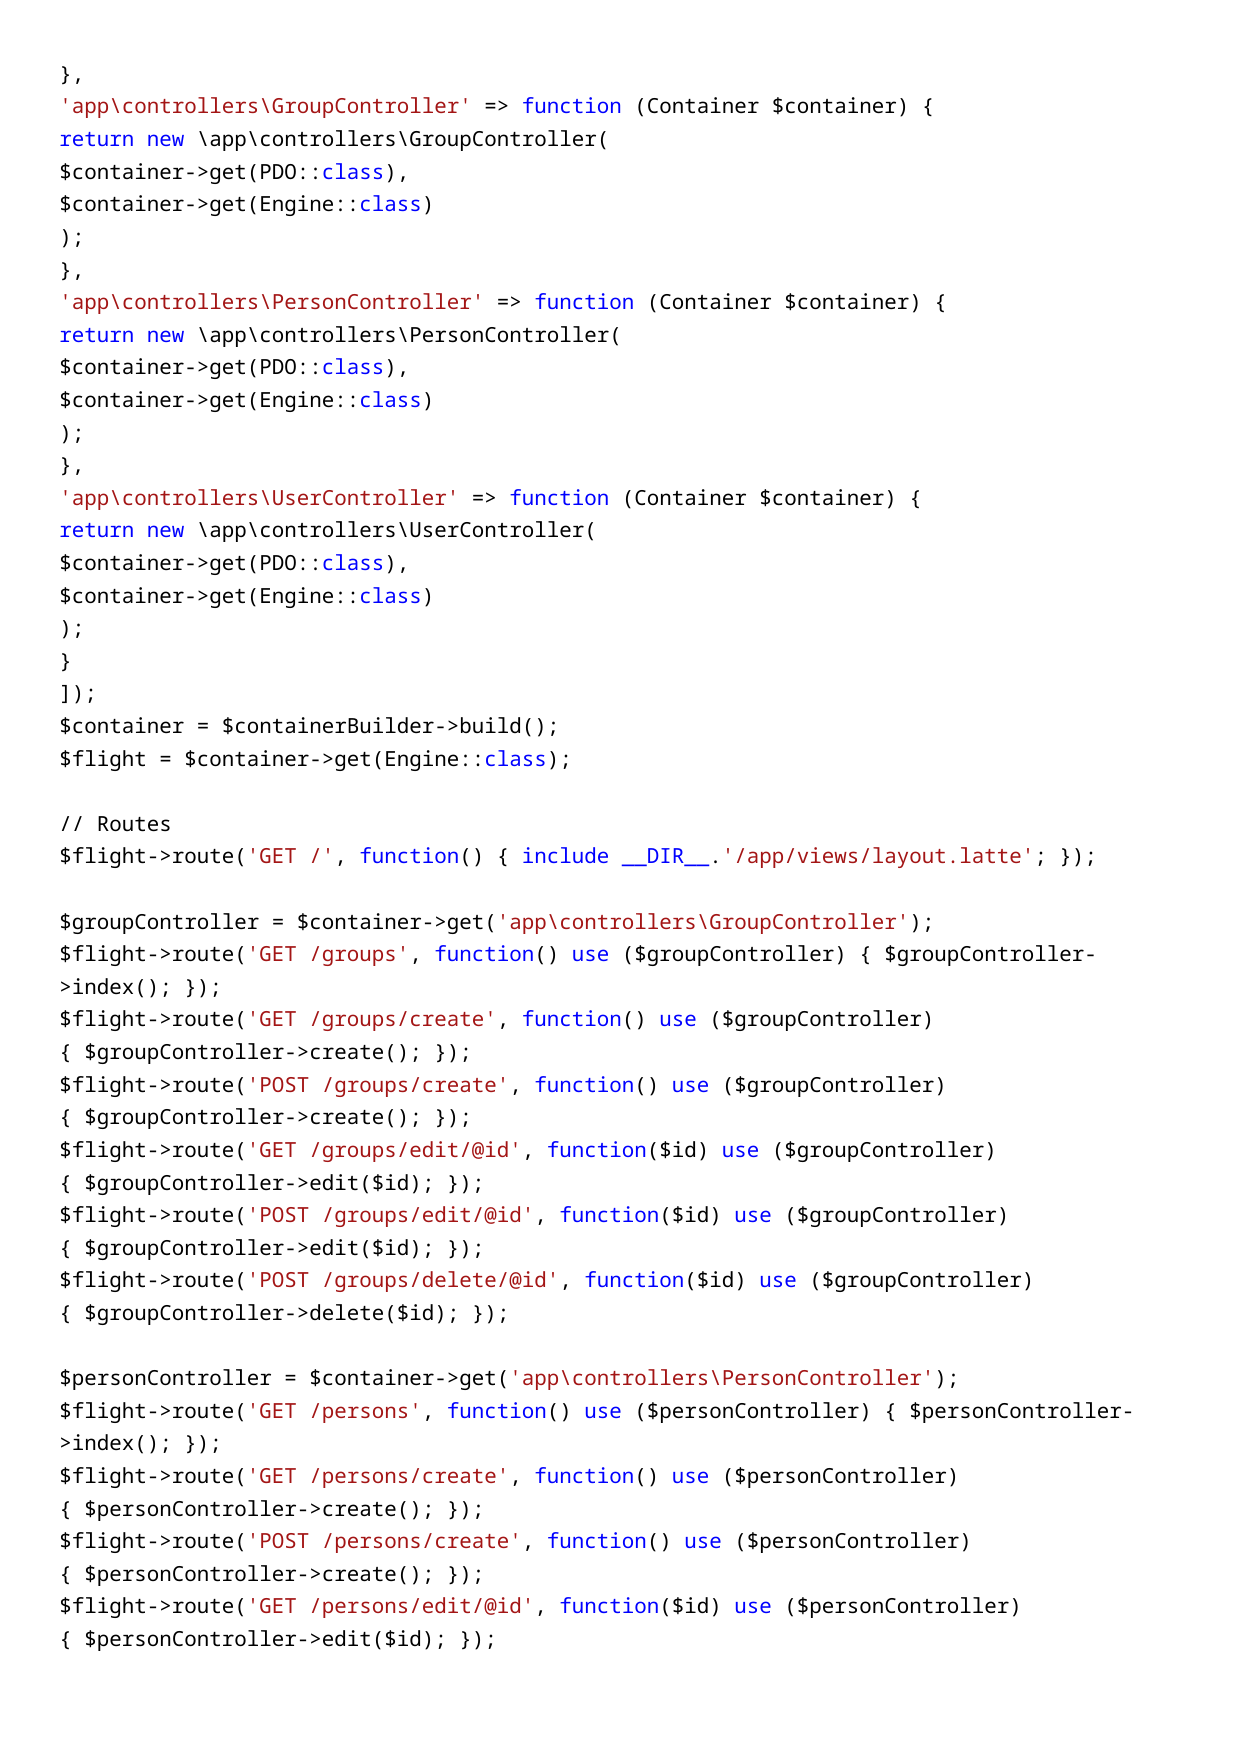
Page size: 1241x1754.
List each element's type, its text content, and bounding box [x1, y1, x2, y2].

text $flight->route('POST /groups/edit/@id', function($id) use ($groupController) { $groupController->edit($id); }); [59, 1200, 1181, 1261]
text ); [59, 222, 1181, 251]
text $flight->route('GET /', function() { include __DIR__.'/app/views/layout.latte'; }); [59, 842, 1181, 870]
text 'app\controllers\PersonController' => function (Container $container) { [59, 287, 1181, 316]
text ); [59, 418, 1181, 446]
text $container->get(Engine::class) [59, 581, 1181, 609]
text } [59, 646, 1181, 674]
text }, [59, 255, 1181, 283]
text $personController = $container->get('app\controllers\PersonController'); [59, 1363, 1181, 1392]
text $flight->route('GET /groups/create', function() use ($groupController) { $groupController->create(); }); [59, 1004, 1181, 1066]
text $container->get(PDO::class), [59, 157, 1181, 185]
text }, [59, 59, 1181, 87]
text $container->get(PDO::class), [59, 548, 1181, 577]
text 'app\controllers\UserController' => function (Container $container) { [59, 483, 1181, 511]
text $groupController = $container->get('app\controllers\GroupController'); [59, 907, 1181, 935]
text $flight->route('POST /persons/create', function() use ($personController) { $personController->create(); }); [59, 1526, 1181, 1587]
text return new \app\controllers\PersonController( [59, 320, 1181, 348]
text $flight->route('GET /persons', function() use ($personController) { $personController->index(); }); [59, 1396, 1181, 1457]
text return new \app\controllers\UserController( [59, 516, 1181, 544]
text $container = $containerBuilder->build(); [59, 711, 1181, 739]
text $flight->route('GET /groups', function() use ($groupController) { $groupController->index(); }); [59, 939, 1181, 1000]
text $flight->route('POST /groups/create', function() use ($groupController) { $groupController->create(); }); [59, 1070, 1181, 1131]
text $container->get(Engine::class) [59, 385, 1181, 413]
text return new \app\controllers\GroupController( [59, 124, 1181, 153]
text $flight->route('GET /persons/edit/@id', function($id) use ($personController) { $personController->edit($id); }); [59, 1591, 1181, 1652]
text ]); [59, 678, 1181, 707]
text $flight->route('GET /groups/edit/@id', function($id) use ($groupController) { $groupController->edit($id); }); [59, 1135, 1181, 1196]
text $flight = $container->get(Engine::class); [59, 744, 1181, 772]
text $flight->route('GET /persons/create', function() use ($personController) { $personController->create(); }); [59, 1461, 1181, 1522]
text $flight->route('POST /groups/delete/@id', function($id) use ($groupController) { $groupController->delete($id); }); [59, 1265, 1181, 1326]
text // Routes [59, 809, 1181, 837]
text 'app\controllers\GroupController' => function (Container $container) { [59, 92, 1181, 120]
text $container->get(Engine::class) [59, 189, 1181, 218]
text }, [59, 450, 1181, 479]
text ); [59, 613, 1181, 642]
text $container->get(PDO::class), [59, 352, 1181, 381]
